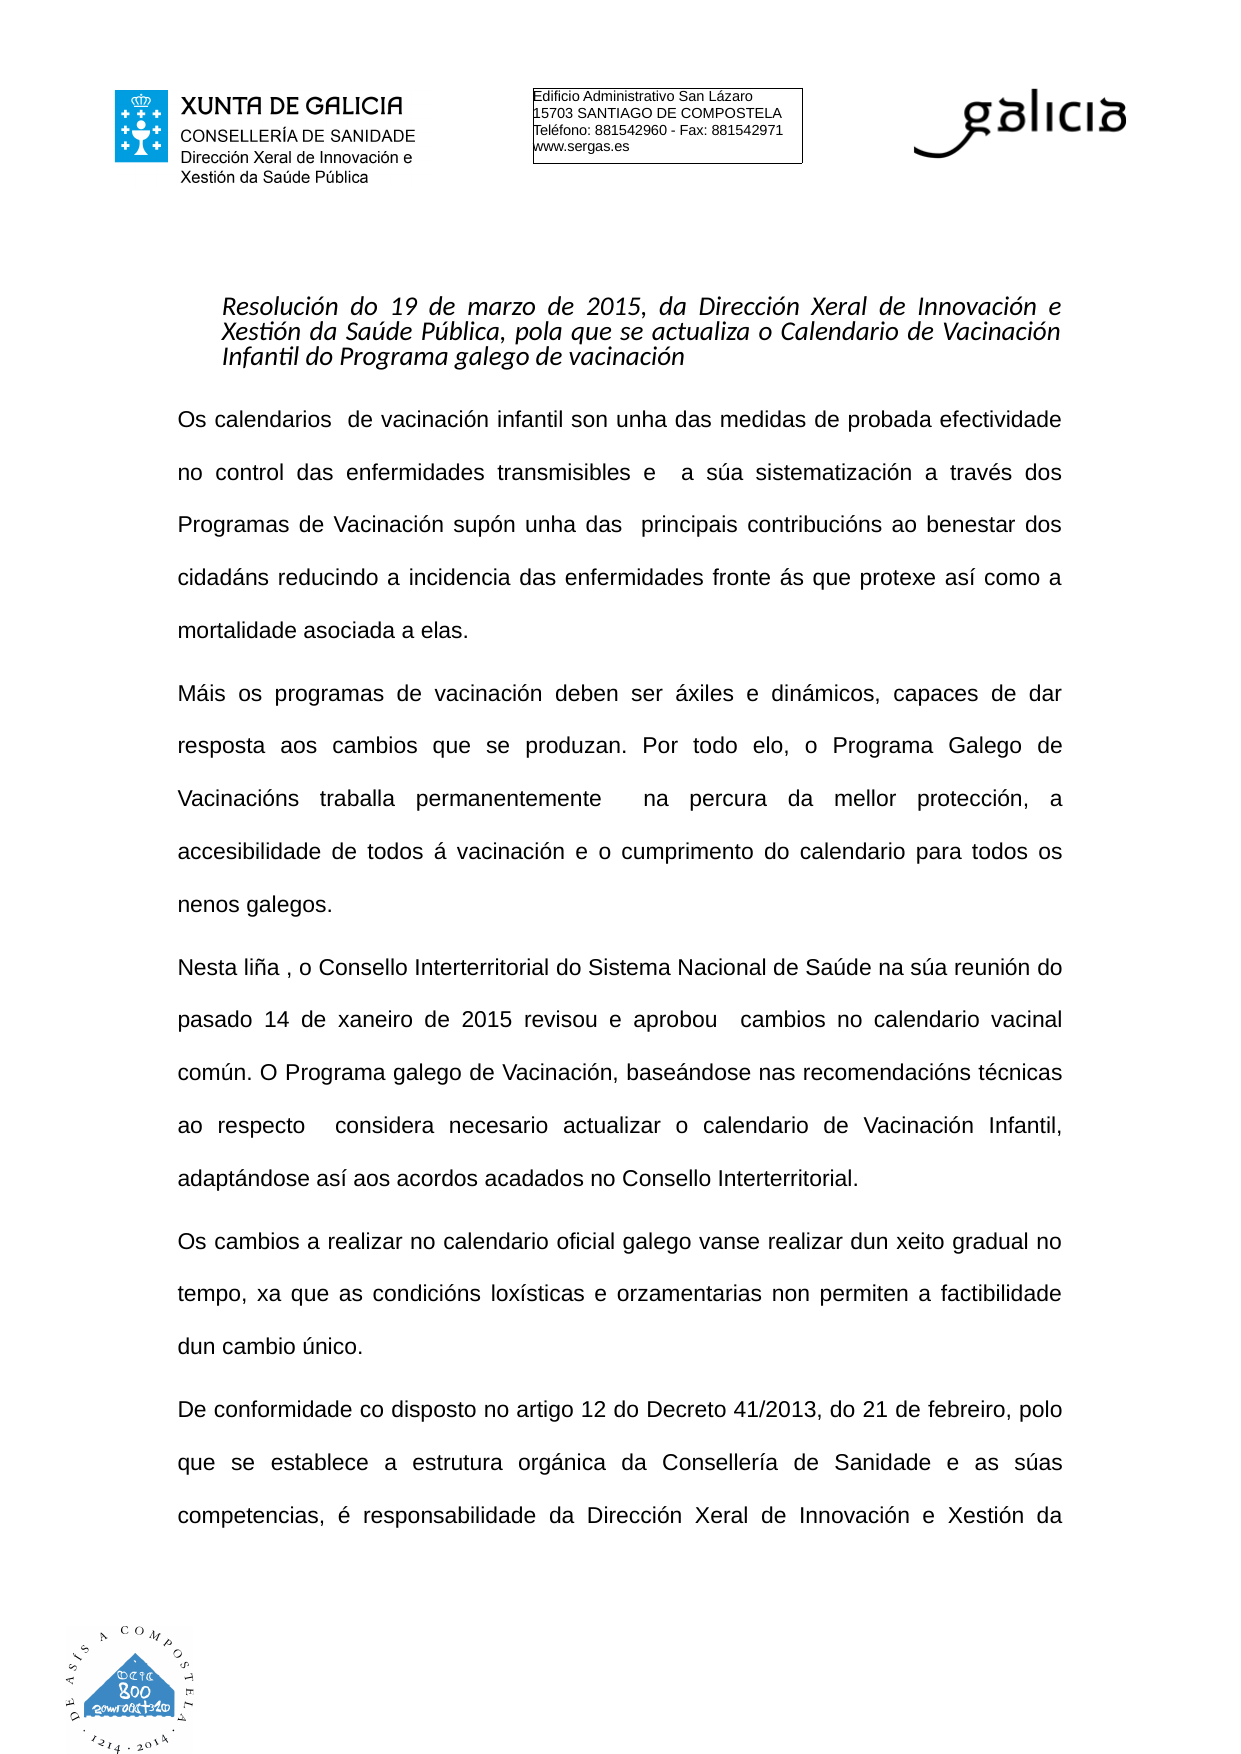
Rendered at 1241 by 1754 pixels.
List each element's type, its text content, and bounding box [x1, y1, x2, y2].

picture [913, 88, 1127, 159]
picture [114, 90, 433, 189]
picture [122, 126, 129, 133]
picture [122, 110, 129, 117]
picture [138, 110, 145, 117]
picture [153, 110, 160, 117]
picture [122, 142, 129, 149]
text De conformidade co disposto no artigo 12 do Decreto 41/2013, do 21 de febreiro, polo que se establece a estrutura orgánica da Consellería de Sanidade e as súas competencias, é responsabilidade da Dirección Xeral de Innovación e Xestión da [177, 1396, 1063, 1528]
text Nesta liña , o Consello Interterritorial do Sistema Nacional de Saúde na súa reunión do pasado 14 de xaneiro de 2015 revisou e aprobou cambios no calendario vacinal común. O Programa galego de Vacinación, baseándose nas recomendacións técnicas ao respecto considera necesario actualizar o calendario de Vacinación Infantil, adaptándose así aos acordos acadados no Consello Interterritorial. [177, 954, 1063, 1191]
picture [133, 131, 149, 154]
picture [65, 1626, 194, 1754]
text Os calendarios de vacinación infantil son unha das medidas de probada efectividade no control das enfermidades transmisibles e a súa sistematización a través dos Programas de Vacinación supón unha das principais contribucións ao benestar dos cidadáns reducindo a incidencia das enfermidades fronte ás que protexe así como a mortalidade asociada a elas. [177, 406, 1063, 643]
text Máis os programas de vacinación deben ser áxiles e dinámicos, capaces de dar resposta aos cambios que se produzan. Por todo elo, o Programa Galego de Vacinacións traballa permanentemente na percura da mellor protección, a accesibilidade de todos á vacinación e o cumprimento do calendario para todos os nenos galegos. [177, 680, 1063, 917]
picture [153, 142, 160, 149]
picture [137, 121, 145, 128]
text Os cambios a realizar no calendario oficial galego vanse realizar dun xeito gradual no tempo, xa que as condicións loxísticas e orzamentarias non permiten a factibilidade dun cambio único. [177, 1228, 1063, 1359]
picture [153, 126, 160, 133]
text Resolución do 19 de marzo de 2015, da Dirección Xeral de Innovación e Xestión da Saúde Pública, pola que se actualiza o Calendario de Vacinación Infantil do Programa galego de vacinación [222, 295, 1063, 370]
